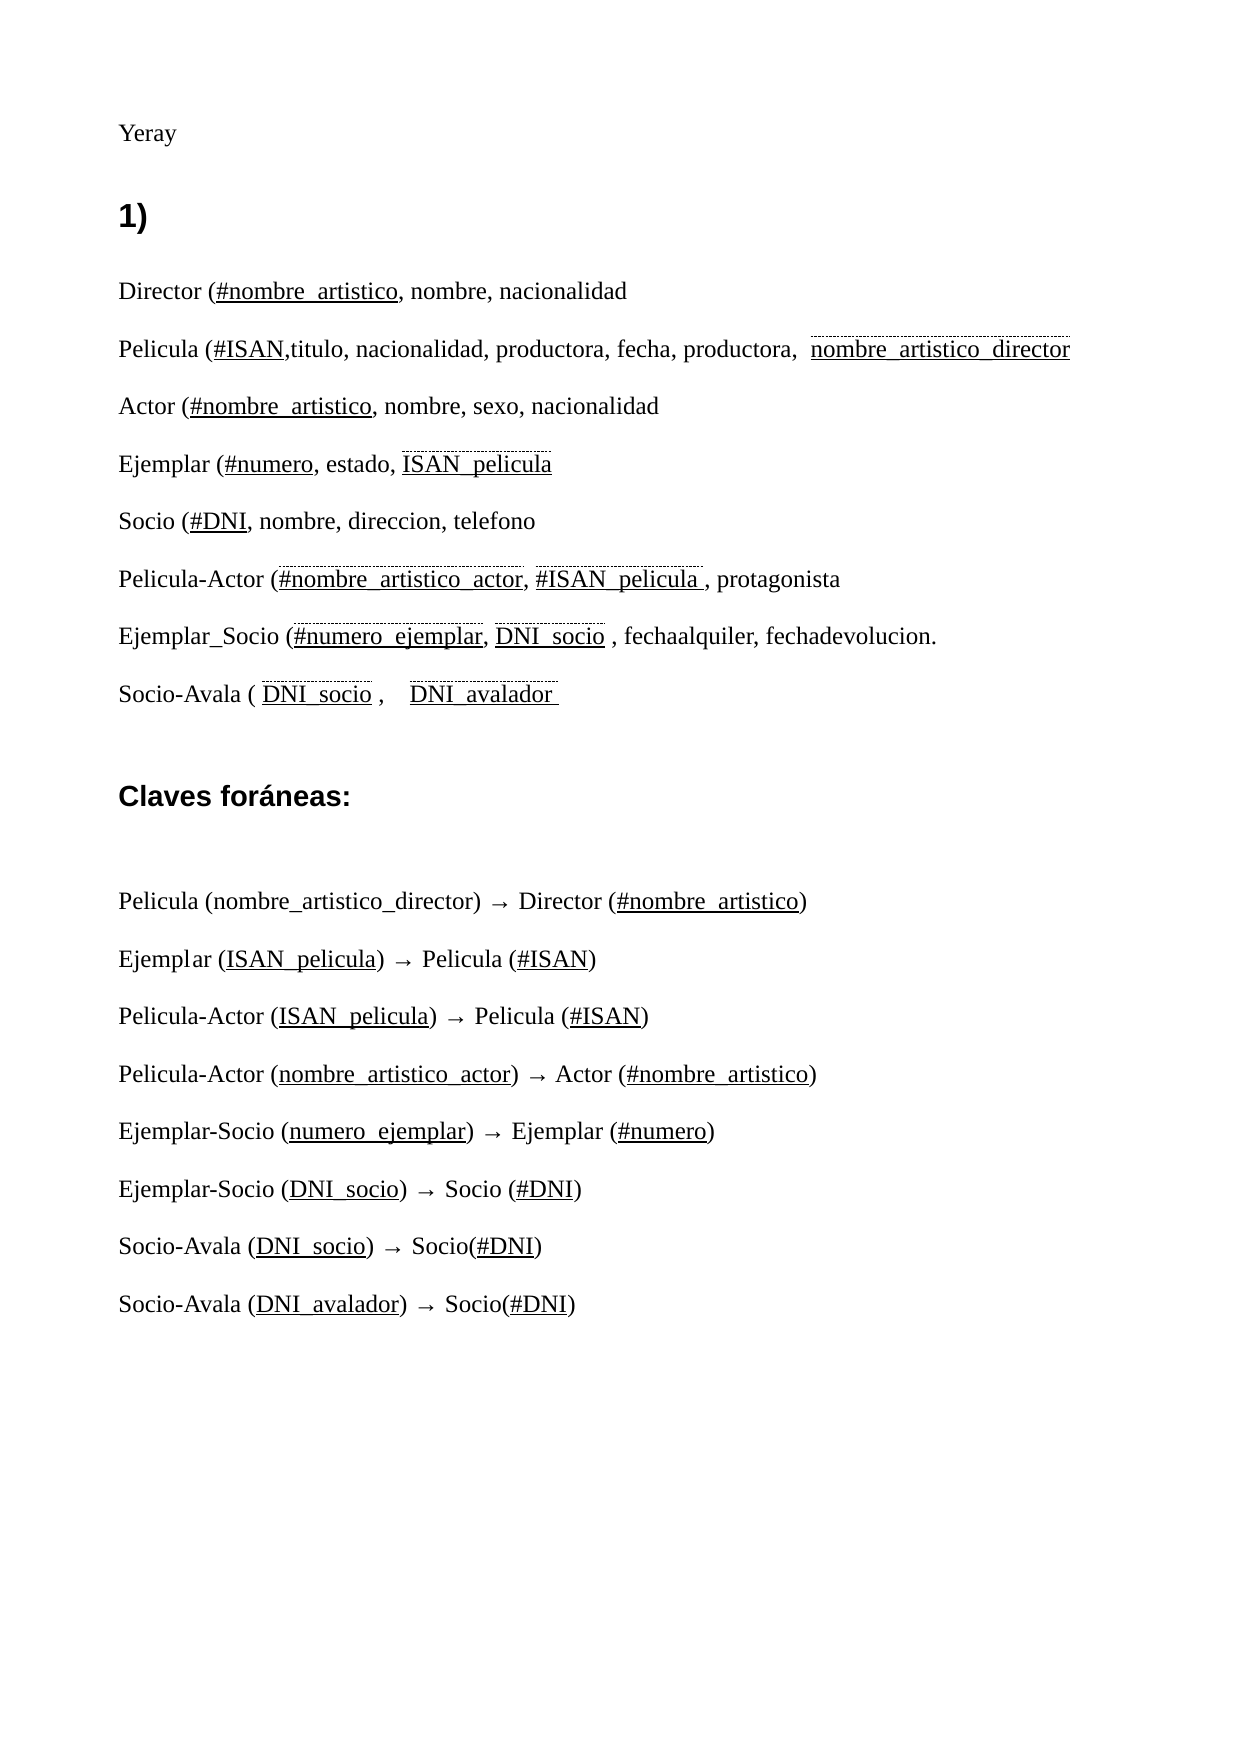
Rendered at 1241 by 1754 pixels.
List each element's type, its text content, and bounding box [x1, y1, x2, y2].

text Ejempl ar (ISAN_pelicula) → Pelicula (#ISAN) [118, 944, 1122, 972]
subtitle Claves foráneas: [118, 779, 1122, 813]
text Pelicula-Actor (#nombre_artistico_actor, #ISAN_pelicula , protagonista [118, 564, 1122, 592]
text Pelicula-Actor (ISAN_pelicula) → Pelicula (#ISAN) [118, 1001, 1122, 1030]
text Actor (#nombre_artistico, nombre, sexo, nacionalidad [118, 391, 1122, 420]
text Pelicula-Actor (nombre_artistico_actor) → Actor (#nombre_artistico) [118, 1059, 1122, 1087]
text Pelicula (#ISAN,titulo, nacionalidad, productora, fecha, productora, nombre_artistico_director [118, 334, 1122, 362]
text Ejemplar-Socio (DNI_socio) → Socio (#DNI) [118, 1174, 1122, 1202]
text Socio (#DNI, nombre, direccion, telefono [118, 506, 1122, 535]
text Ejemplar-Socio (numero_ejemplar) → Ejemplar (#numero) [118, 1116, 1122, 1145]
subtitle 1) [118, 196, 1122, 235]
text Yeray [118, 118, 1122, 147]
text Ejemplar (#numero, estado, ISAN_pelicula [118, 449, 1122, 477]
text Pelicula (nombre_artistico_director) → Director (#nombre_artistico) [118, 886, 1122, 915]
text Socio-Avala (DNI_avalador) → Socio(#DNI) [118, 1289, 1122, 1317]
text Socio-Avala (DNI_socio) → Socio(#DNI) [118, 1231, 1122, 1260]
text Ejemplar_Socio (#numero_ejemplar, DNI_socio , fechaalquiler, fechadevolucion. [118, 621, 1122, 650]
text Director (#nombre_artistico, nombre, nacionalidad [118, 276, 1122, 305]
text Socio-Avala ( DNI_socio , DNI_avalador [118, 679, 1122, 707]
